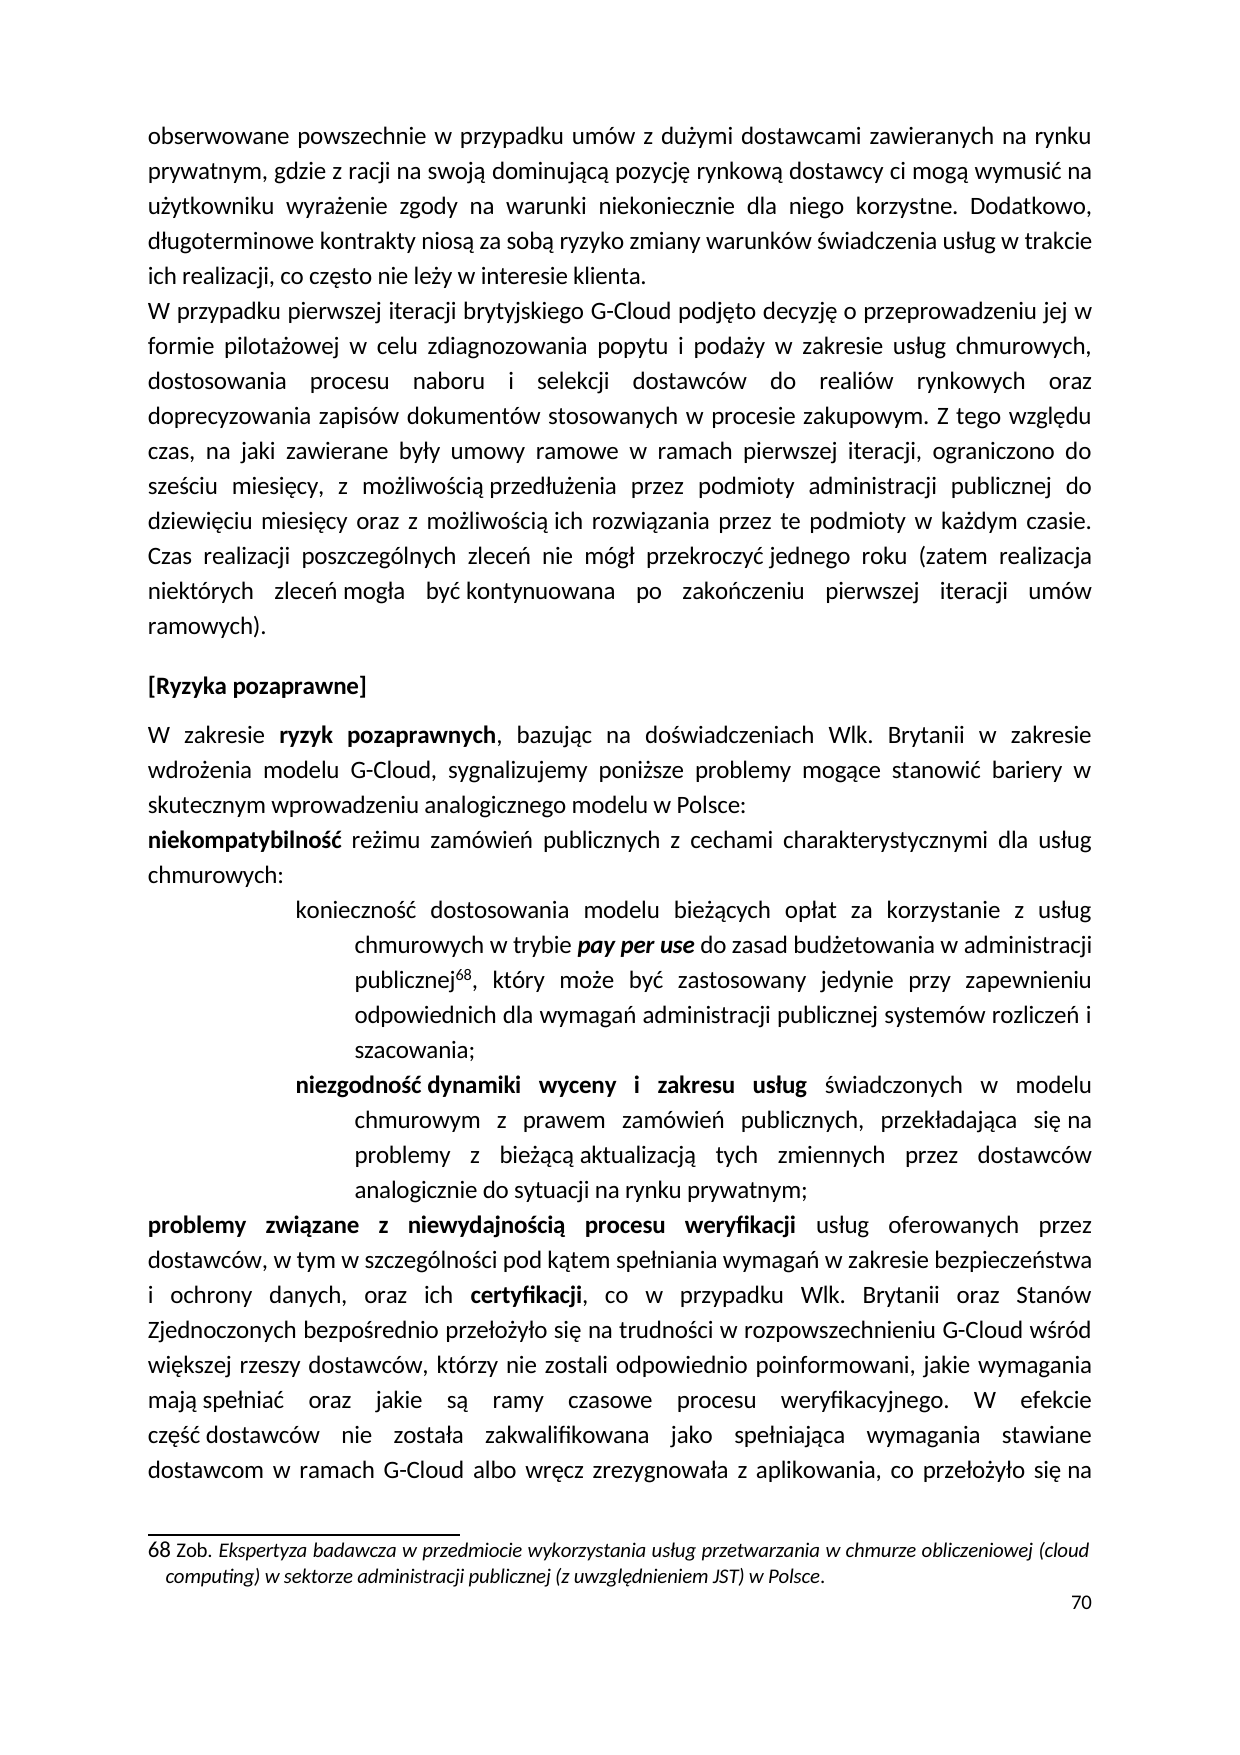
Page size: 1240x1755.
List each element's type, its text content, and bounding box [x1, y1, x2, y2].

subtitle W przypadku pierwszej iteracji brytyjskiego G-Cloud podjęto decyzję o przeprowadzeniu jej w formie pilotażowej w celu zdiagnozowania popytu i podaży w zakresie usług chmurowych, dostosowania procesu naboru i selekcji dostawców do realiów rynkowych oraz doprecyzowania zapisów dokumentów stosowanych w procesie zakupowym. Z tego względu czas, na jaki zawierane były umowy ramowe w ramach pierwszej iteracji, ograniczono do sześciu miesięcy, z możliwością przedłużenia przez podmioty administracji publicznej do dziewięciu miesięcy oraz z możliwością ich rozwiązania przez te podmioty w każdym czasie. Czas realizacji poszczególnych zleceń nie mógł przekroczyć jednego roku (zatem realizacja niektórych zleceń mogła być kontynuowana po zakończeniu pierwszej iteracji umów ramowych). [148, 295, 1092, 641]
text Zob. Ekspertyza badawcza w przedmiocie wykorzystania usług przetwarzania w chmurze obliczeniowej (cloud computing) w sektorze administracji publicznej (z uwzględnieniem JST) w Polsce. [148, 1535, 1092, 1589]
subtitle konieczność dostosowania modelu bieżących opłat za korzystanie z usług chmurowych w trybie pay per use do zasad budżetowania w administracji publicznej, który może być zastosowany jedynie przy zapewnieniu odpowiednich dla wymagań administracji publicznej systemów rozliczeń i szacowania; [295, 894, 1092, 1065]
subtitle problemy związane z niewydajnością procesu weryfikacji usług oferowanych przez dostawców, w tym w szczególności pod kątem spełniania wymagań w zakresie bezpieczeństwa i ochrony danych, oraz ich certyfikacji, co w przypadku Wlk. Brytanii oraz Stanów Zjednoczonych bezpośrednio przełożyło się na trudności w rozpowszechnieniu G-Cloud wśród większej rzeszy dostawców, którzy nie zostali odpowiednio poinformowani, jakie wymagania mają spełniać oraz jakie są ramy czasowe procesu weryfikacyjnego. W efekcie część dostawców nie została zakwalifikowana jako spełniająca wymagania stawiane dostawcom w ramach G-Cloud albo wręcz zrezygnowała z aplikowania, co przełożyło się na [148, 1209, 1092, 1485]
subtitle W zakresie ryzyk pozaprawnych, bazując na doświadczeniach Wlk. Brytanii w zakresie wdrożenia modelu G-Cloud, sygnalizujemy poniższe problemy mogące stanowić bariery w skutecznym wprowadzeniu analogicznego modelu w Polsce: [148, 719, 1092, 820]
subtitle niekompatybilność reżimu zamówień publicznych z cechami charakterystycznymi dla usług chmurowych: [148, 824, 1092, 890]
subtitle [Ryzyka pozaprawne] [148, 670, 1092, 701]
subtitle niezgodność dynamiki wyceny i zakresu usług świadczonych w modelu chmurowym z prawem zamówień publicznych, przekładająca się na problemy z bieżącą aktualizacją tych zmiennych przez dostawców analogicznie do sytuacji na rynku prywatnym; [295, 1069, 1092, 1205]
subtitle obserwowane powszechnie w przypadku umów z dużymi dostawcami zawieranych na rynku prywatnym, gdzie z racji na swoją dominującą pozycję rynkową dostawcy ci mogą wymusić na użytkowniku wyrażenie zgody na warunki niekoniecznie dla niego korzystne. Dodatkowo, długoterminowe kontrakty niosą za sobą ryzyko zmiany warunków świadczenia usług w trakcie ich realizacji, co często nie leży w interesie klienta. [148, 120, 1092, 291]
